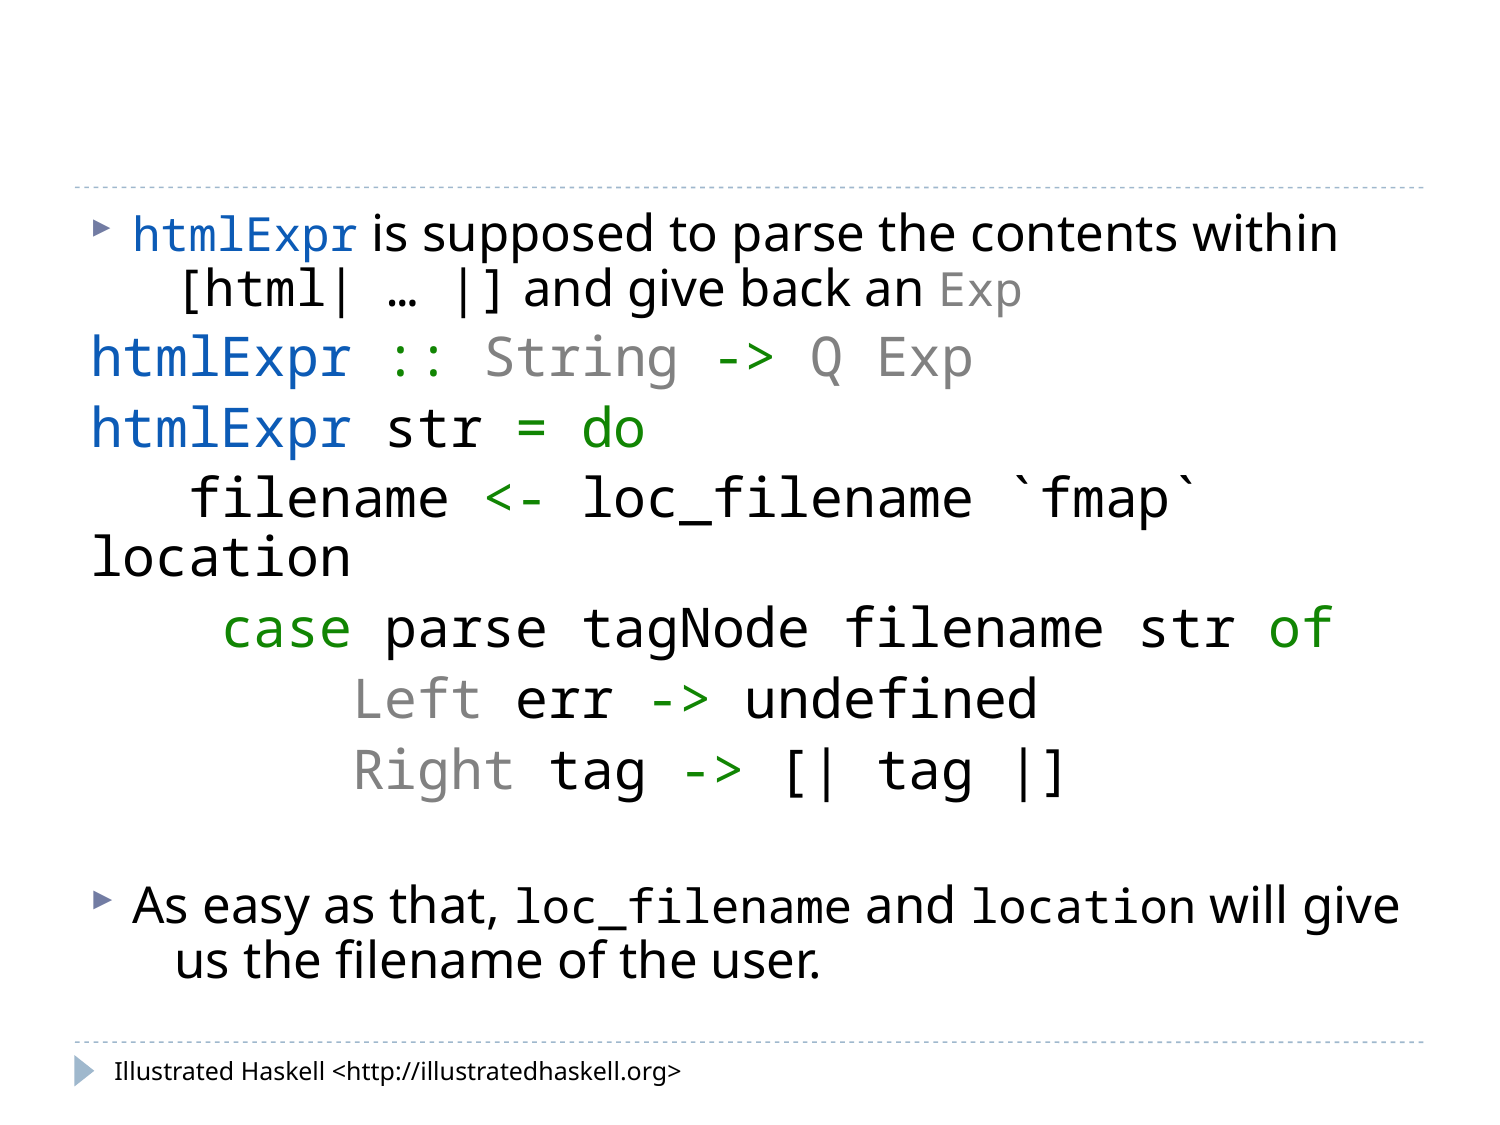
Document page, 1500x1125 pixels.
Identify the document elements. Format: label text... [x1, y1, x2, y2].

list htmlExpr is supposed to parse the contents within [html| … |] and give back an Exp htmlExpr :: String -> Q Exp htmlExpr str = do filename <- loc_filename `fmap` location case parse tagNode filename str of Left err -> undefined Right tag -> [| tag |] As easy as that, loc_filename and location will give us the filename of the user. [75, 200, 1426, 1011]
